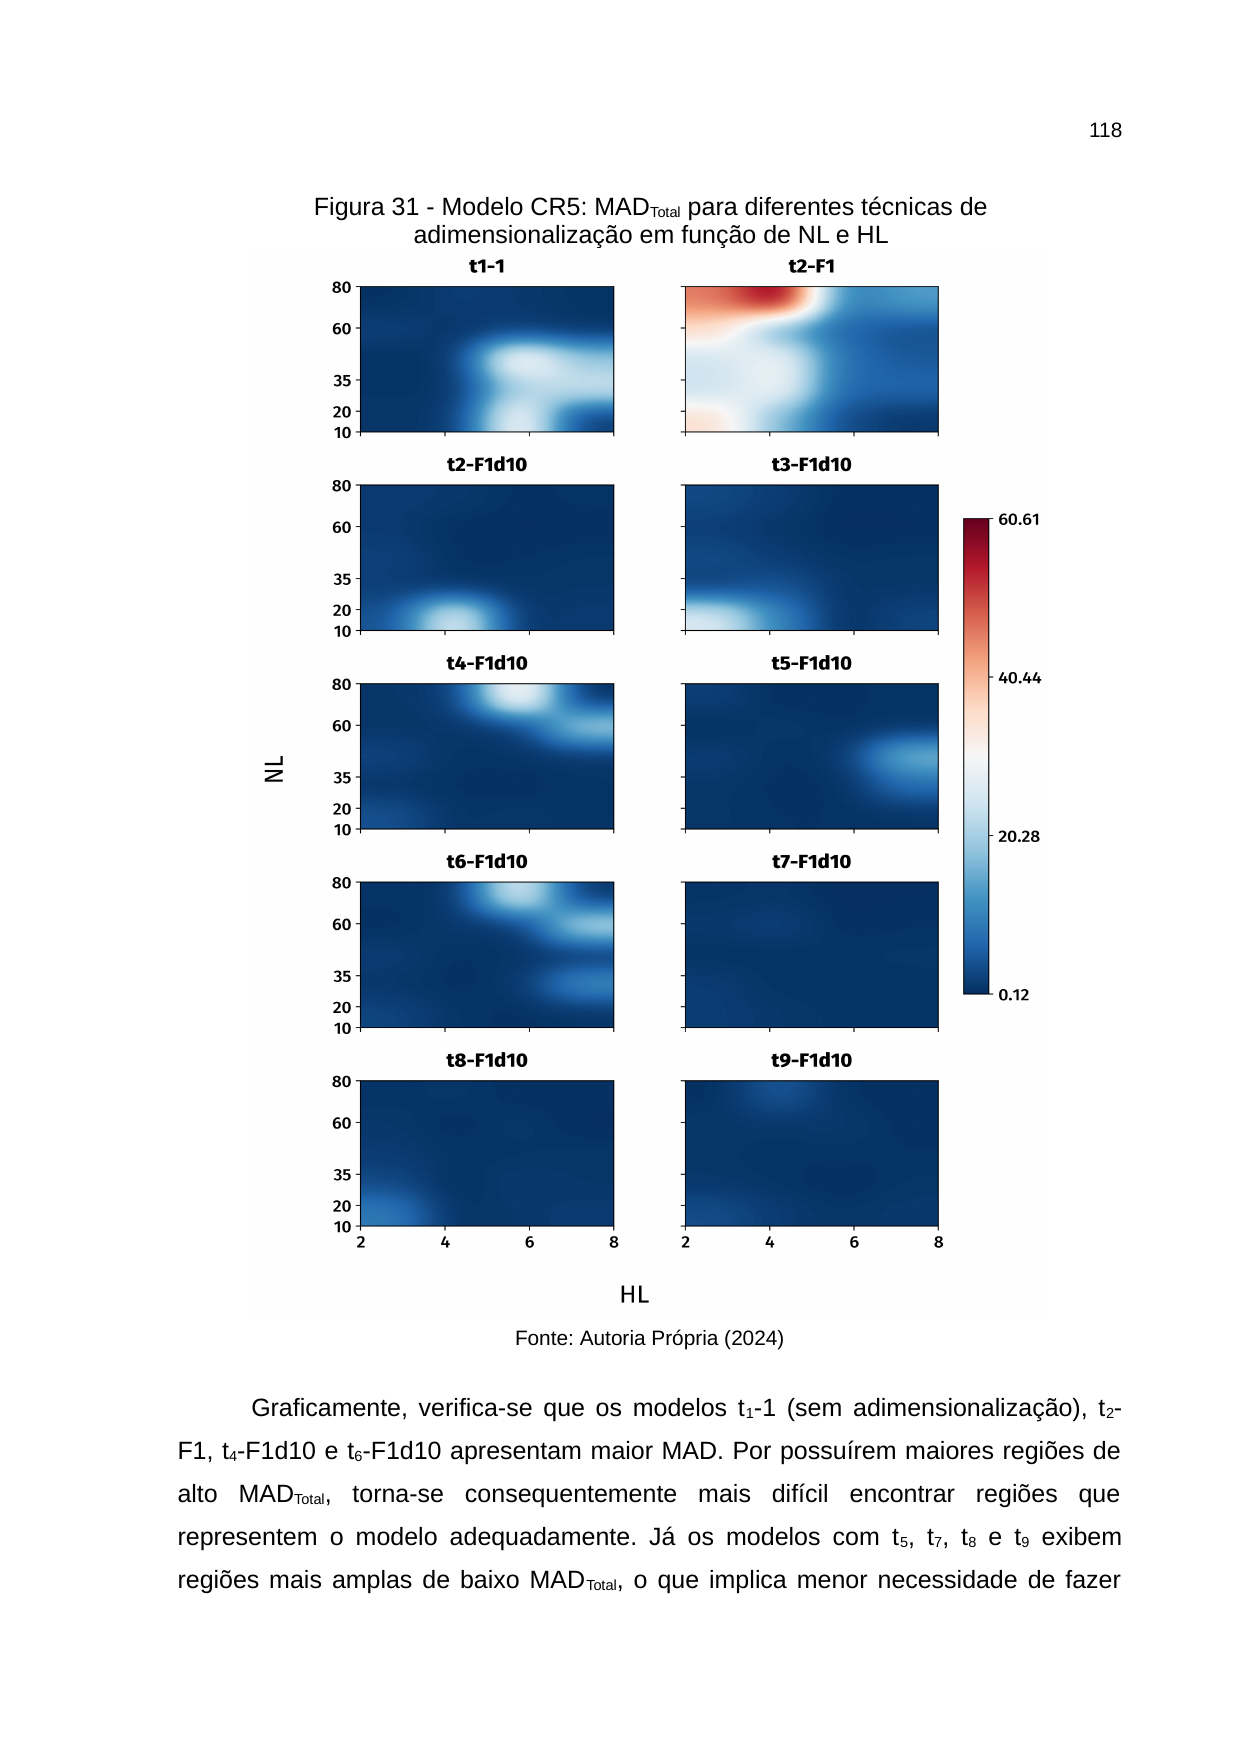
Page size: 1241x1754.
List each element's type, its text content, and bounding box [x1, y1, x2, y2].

text Fonte: Autoria Própria (2024) [177, 177, 1122, 1350]
picture [251, 248, 1051, 1317]
text Graficamente, verifica-se que os modelos t1-1 (sem adimensionalização), t2-F1, t4-F1d10 e t6-F1d10 apresentam maior MAD. Por possuírem maiores regiões de alto MADTotal, torna-se consequentemente mais difícil encontrar regiões que representem o modelo adequadamente. Já os modelos com t5, t7, t8 e t9 exibem regiões mais amplas de baixo MADTotal, o que implica menor necessidade de fazer [177, 1393, 1122, 1594]
text Figura 31 - Modelo CR5: MADTotal para diferentes técnicas de adimensionalização em função de NL e HL [251, 191, 1050, 248]
